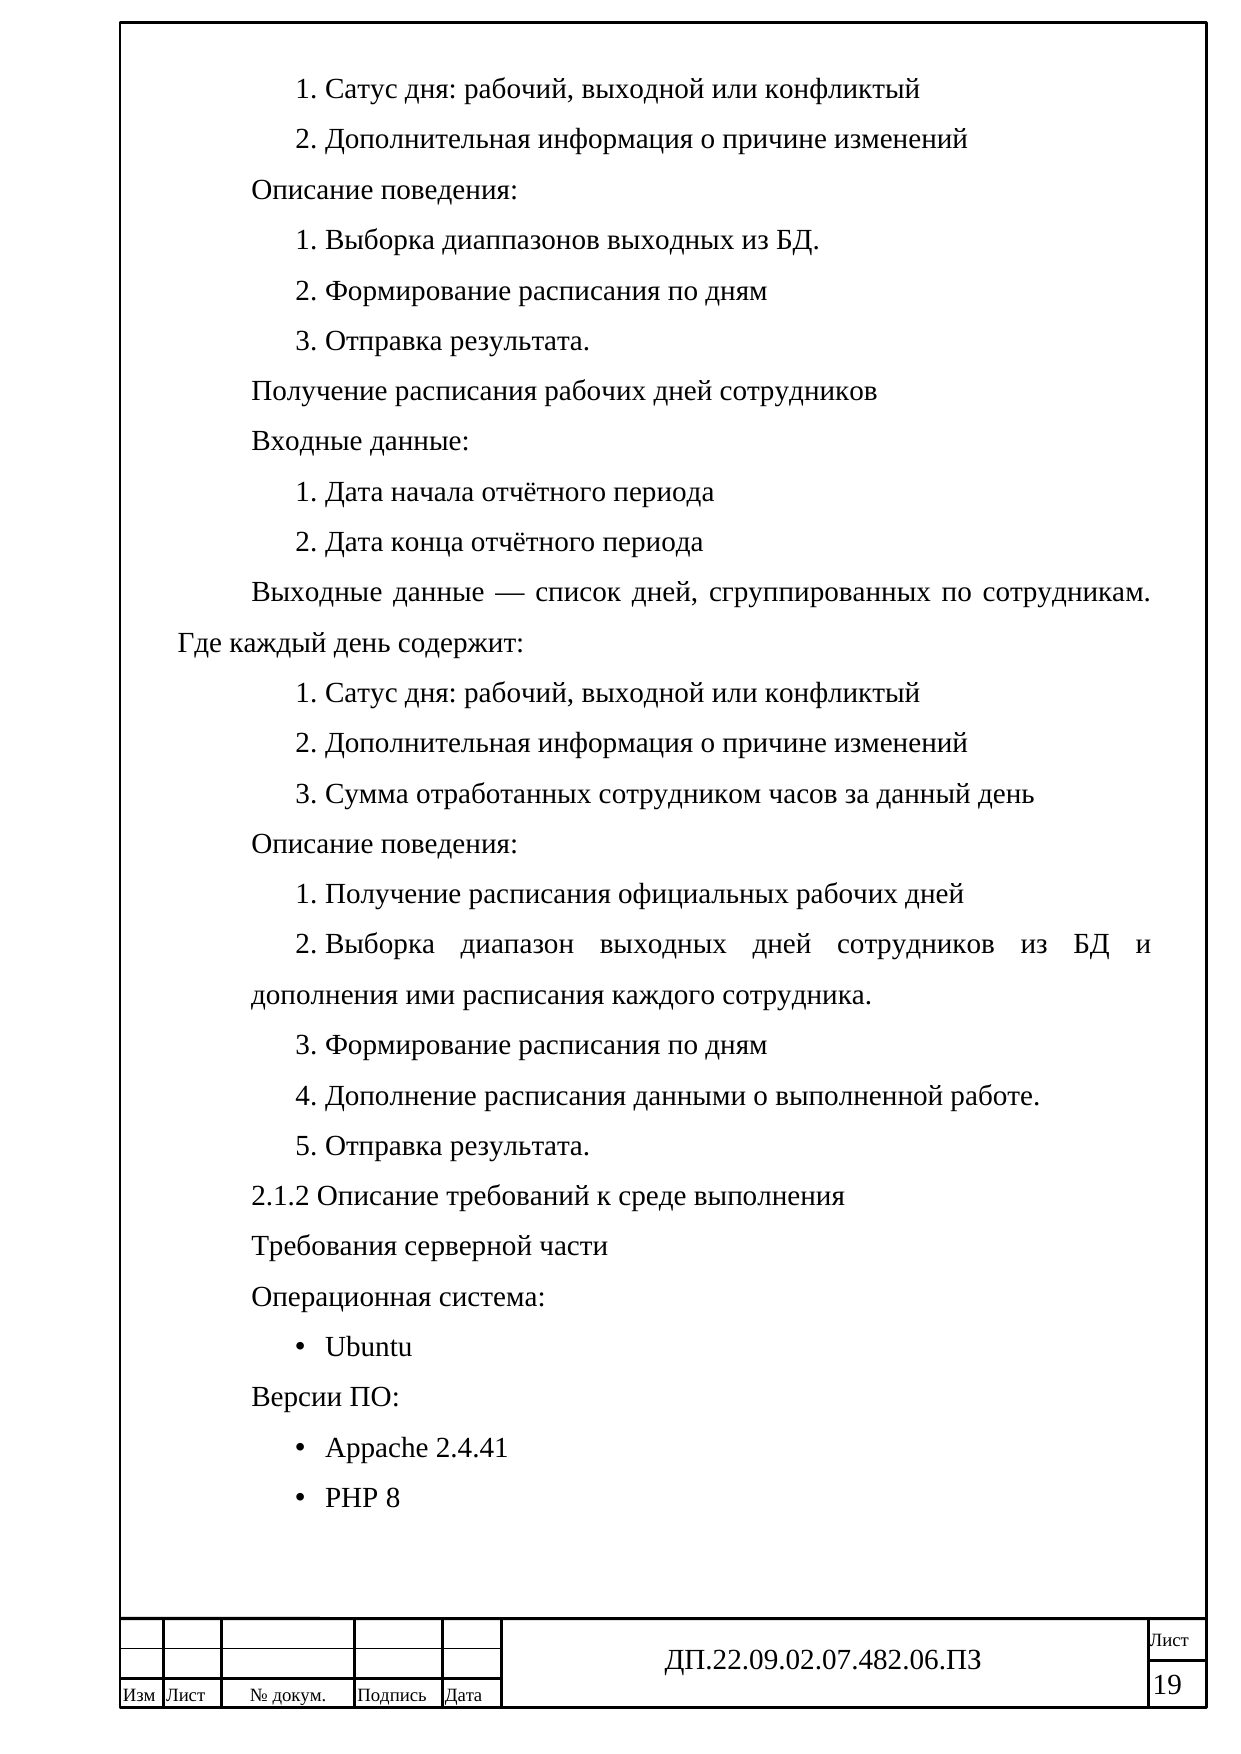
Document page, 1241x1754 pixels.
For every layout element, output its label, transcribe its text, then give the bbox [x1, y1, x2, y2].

list PHP 8 [221, 1480, 1152, 1514]
list Ubuntu [221, 1329, 1152, 1363]
list Сумма отработанных сотрудником часов за данный день [221, 776, 1152, 809]
text Выходные данные — список дней, сгруппированных по сотрудникам. Где каждый день содержит: [177, 574, 1152, 658]
list Appache 2.4.41 [221, 1430, 1152, 1463]
list Дата начала отчётного периода [221, 474, 1152, 507]
list Отправка результата. [221, 323, 1152, 356]
list Дополнительная информация о причине изменений [221, 725, 1152, 759]
subtitle Требования серверной части [251, 1228, 1152, 1262]
text Описание поведения: [177, 172, 1152, 206]
list Выборка диапазон выходных дней сотрудников из БД и дополнения ими расписания каждого сотрудника. [221, 927, 1152, 1011]
subtitle Получение расписания рабочих дней сотрудников [251, 373, 1152, 407]
text Операционная система: [177, 1279, 1152, 1312]
list Дополнительная информация о причине изменений [221, 122, 1152, 155]
list Получение расписания официальных рабочих дней [221, 876, 1152, 910]
list Дополнение расписания данными о выполненной работе. [221, 1078, 1152, 1111]
text Описание поведения: [177, 826, 1152, 859]
list Сатус дня: рабочий, выходной или конфликтый [221, 71, 1152, 105]
text Версии ПО: [177, 1379, 1152, 1413]
list Формирование расписания по дням [221, 1027, 1152, 1061]
text Входные данные: [177, 423, 1152, 457]
list Отправка результата. [221, 1128, 1152, 1161]
subtitle Описание требований к среде выполнения [251, 1178, 1152, 1212]
list Выборка диаппазонов выходных из БД. [221, 222, 1152, 256]
list Сатус дня: рабочий, выходной или конфликтый [221, 675, 1152, 709]
list Дата конца отчётного периода [221, 524, 1152, 558]
list Формирование расписания по дням [221, 273, 1152, 306]
